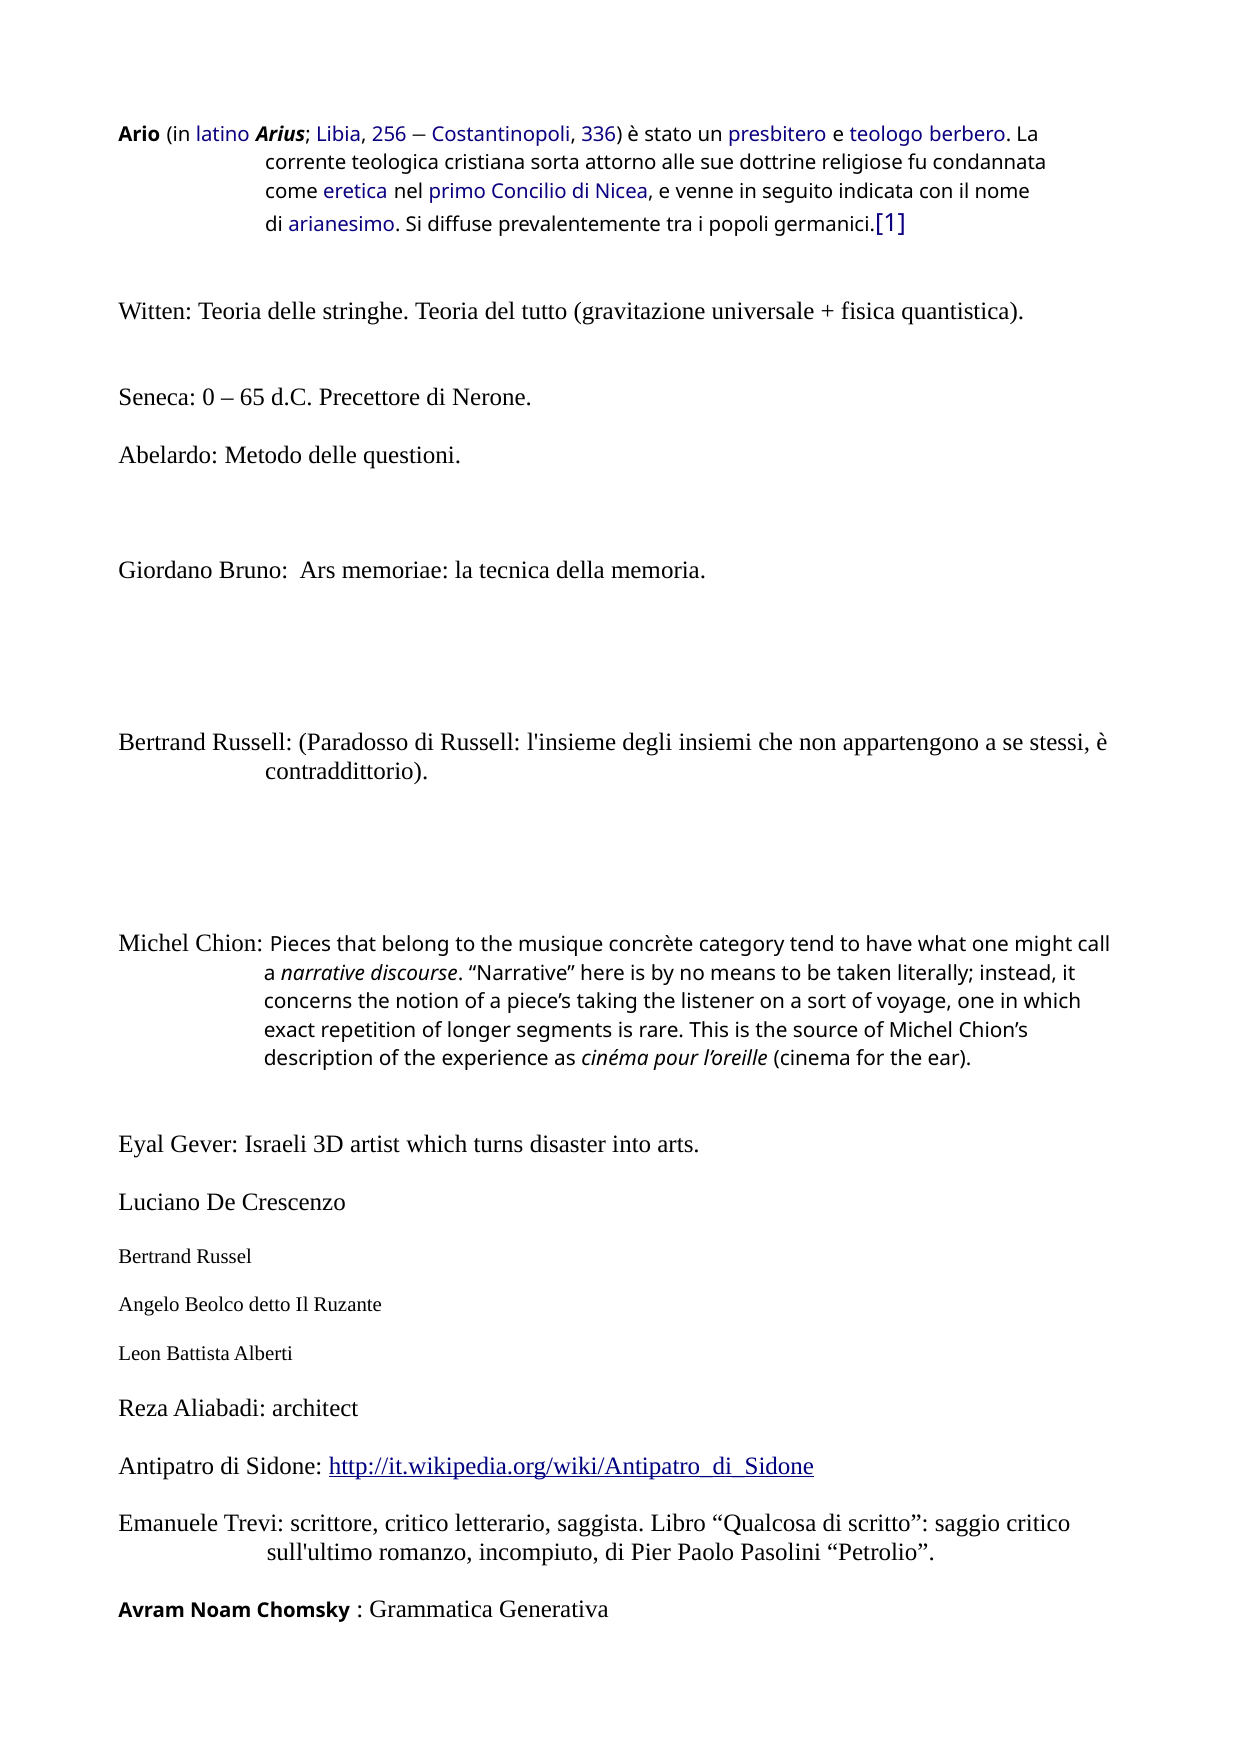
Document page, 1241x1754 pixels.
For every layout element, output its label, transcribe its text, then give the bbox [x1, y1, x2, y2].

text Avram Noam Chomsky : Grammatica Generativa [118, 1594, 1122, 1624]
text Angelo Beolco detto Il Ruzante [118, 1292, 1122, 1316]
text Seneca: 0 – 65 d.C. Precettore di Nerone. [118, 382, 1122, 411]
text Luciano De Crescenzo [118, 1187, 1122, 1215]
text Bertrand Russel [118, 1244, 1122, 1268]
text Witten: Teoria delle stringhe. Teoria del tutto (gravitazione universale + fisica quantistica). [118, 296, 1122, 325]
text Michel Chion: Pieces that belong to the musique concrète category tend to have what one might call a narrative discourse. “Narrative” here is by no means to be taken literally; instead, it concerns the notion of a piece’s taking the listener on a sort of voyage, one in which exact repetition of longer segments is rare. This is the source of Michel Chion’s description of the experience as cinéma pour l’oreille (cinema for the ear). [118, 928, 1122, 1072]
text Ario (in latino Arius; Libia, 256 – Costantinopoli, 336) è stato un presbitero e teologo berbero. La corrente teologica cristiana sorta attorno alle sue dottrine religiose fu condannata come eretica nel primo Concilio di Nicea, e venne in seguito indicata con il nome di arianesimo. Si diffuse prevalentemente tra i popoli germanici.[1] [118, 118, 1122, 238]
text Giordano Bruno: Ars memoriae: la tecnica della memoria. [118, 555, 1122, 583]
text Leon Battista Alberti [118, 1340, 1122, 1364]
text Bertrand Russell: (Paradosso di Russell: l'insieme degli insiemi che non appartengono a se stessi, è contraddittorio). [118, 727, 1122, 785]
text Reza Aliabadi: architect [118, 1393, 1122, 1422]
text Emanuele Trevi: scrittore, critico letterario, saggista. Libro “Qualcosa di scritto”: saggio critico sull'ultimo romanzo, incompiuto, di Pier Paolo Pasolini “Petrolio”. [118, 1508, 1122, 1566]
text Eyal Gever: Israeli 3D artist which turns disaster into arts. [118, 1129, 1122, 1158]
text Antipatro di Sidone: http://it.wikipedia.org/wiki/Antipatro_di_Sidone [118, 1451, 1122, 1479]
text Abelardo: Metodo delle questioni. [118, 440, 1122, 468]
